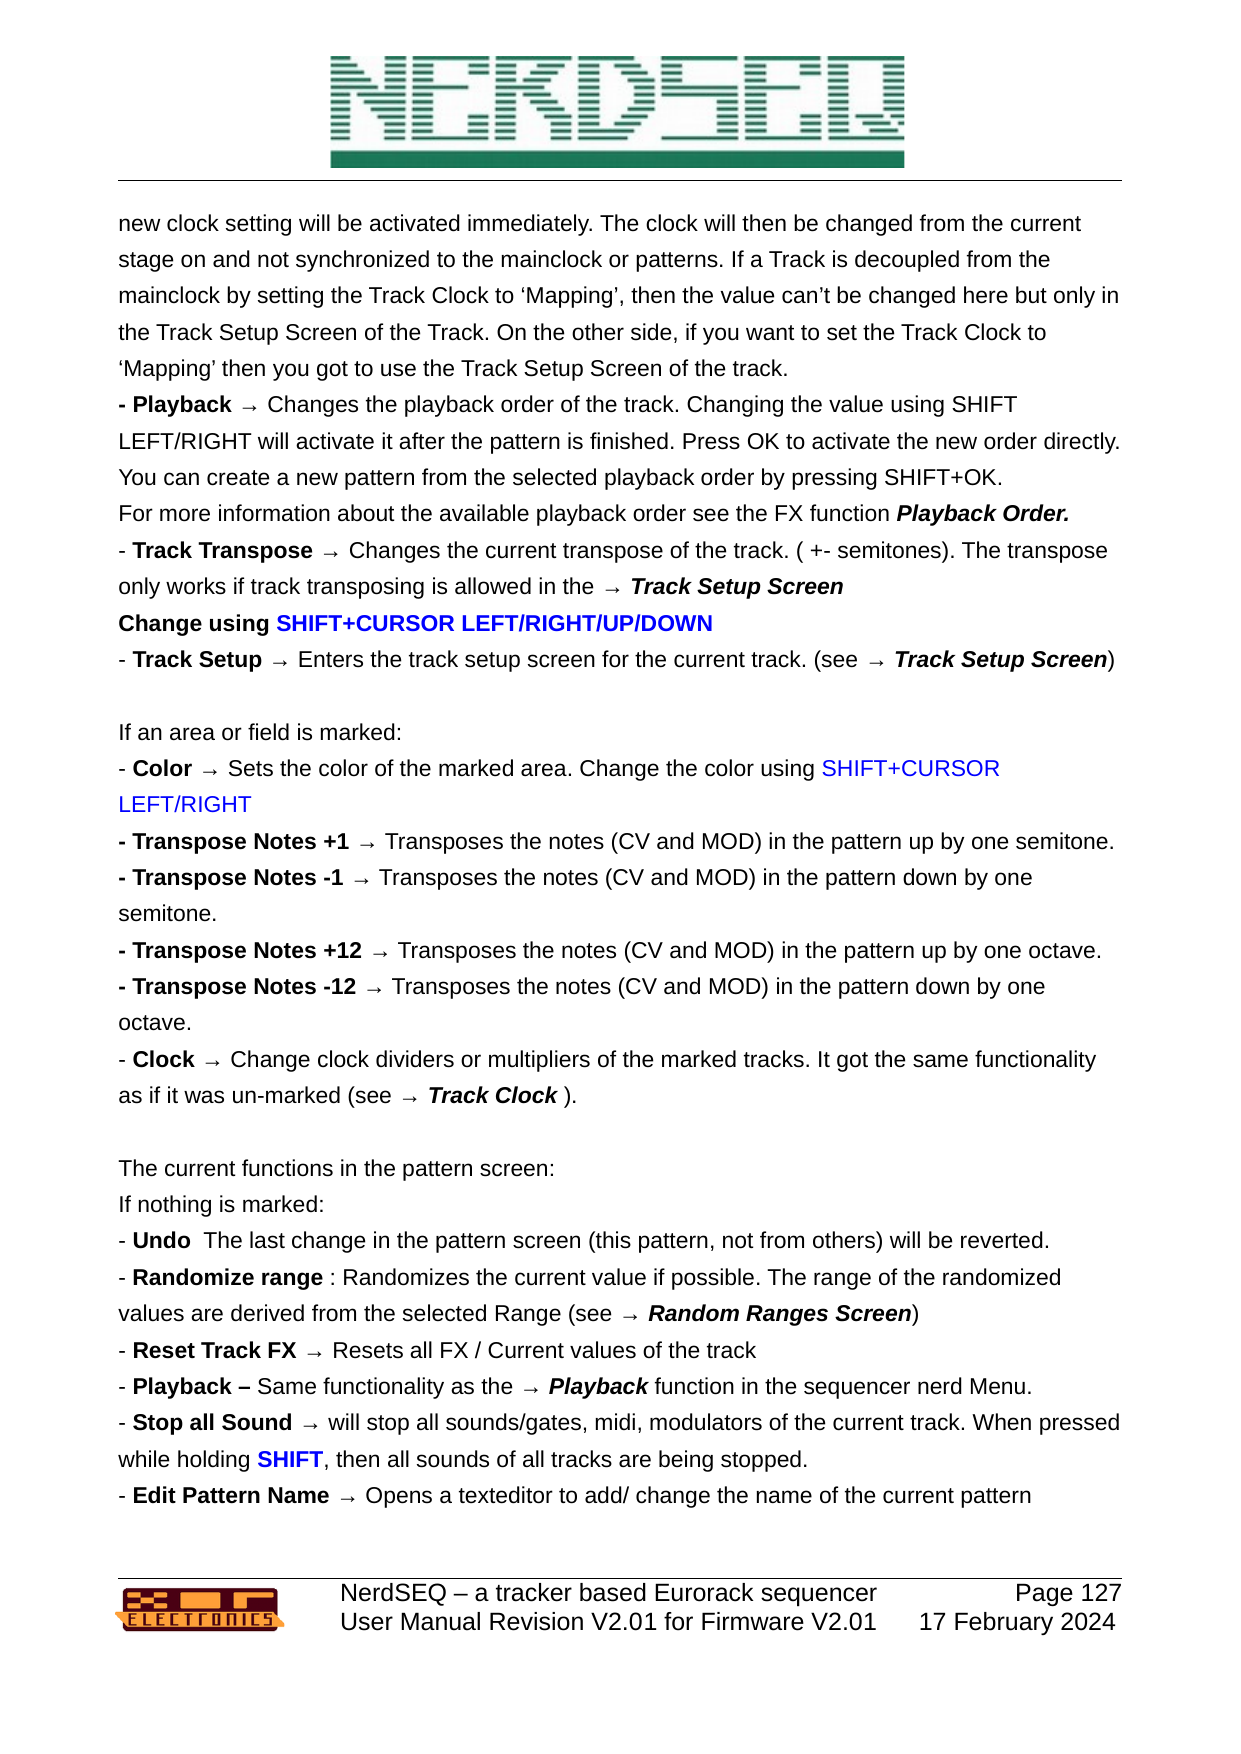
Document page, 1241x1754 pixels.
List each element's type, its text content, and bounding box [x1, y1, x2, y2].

text - Reset Track FX → Resets all FX / Current values of the track [118, 1337, 1122, 1363]
text - Randomize range : Randomizes the current value if possible. The range of the randomized values are derived from the selected Range (see → Random Ranges Screen) [118, 1264, 1122, 1327]
picture [115, 1584, 285, 1634]
text If an area or field is marked: [118, 718, 1122, 745]
text - Playback → Changes the playback order of the track. Changing the value using SHIFT LEFT/RIGHT will activate it after the pattern is finished. Press OK to activate the new order directly. You can create a new pattern from the selected playback order by pressing SHIFT+OK. For more information about the available playback order see the FX function Playback Order. [118, 391, 1122, 527]
text new clock setting will be activated immediately. The clock will then be changed from the current stage on and not synchronized to the mainclock or patterns. If a Track is decoupled from the mainclock by setting the Track Clock to ‘Mapping’, then the value can’t be changed here but only in the Track Setup Screen of the Track. On the other side, if you want to set the Track Clock to ‘Mapping’ then you got to use the Track Setup Screen of the track. [118, 209, 1122, 381]
text If nothing is marked: [118, 1191, 1122, 1217]
text Change using SHIFT+CURSOR LEFT/RIGHT/UP/DOWN [118, 609, 1122, 636]
text - Undo The last change in the pattern screen (this pattern, not from others) will be reverted. [118, 1227, 1122, 1254]
text - Track Transpose → Changes the current transpose of the track. ( +- semitones). The transpose only works if track transposing is allowed in the → Track Setup Screen [118, 537, 1122, 599]
text - Stop all Sound → will stop all sounds/gates, midi, modulators of the current track. When pressed while holding SHIFT, then all sounds of all tracks are being stopped. [118, 1409, 1122, 1472]
picture [330, 56, 905, 168]
text - Clock → Change clock dividers or multipliers of the marked tracks. It got the same functionality as if it was un-marked (see → Track Clock ). [118, 1046, 1122, 1108]
text - Color → Sets the color of the marked area. Change the color using SHIFT+CURSOR LEFT/RIGHT [118, 755, 1122, 818]
text - Track Setup → Enters the track setup screen for the current track. (see → Track Setup Screen) [118, 646, 1122, 672]
text - Transpose Notes -12 → Transposes the notes (CV and MOD) in the pattern down by one octave. [118, 973, 1122, 1036]
text - Playback – Same functionality as the → Playback function in the sequencer nerd Menu. [118, 1373, 1122, 1399]
text - Transpose Notes +12 → Transposes the notes (CV and MOD) in the pattern up by one octave. [118, 937, 1122, 963]
text The current functions in the pattern screen: [118, 1155, 1122, 1181]
text - Transpose Notes +1 → Transposes the notes (CV and MOD) in the pattern up by one semitone. [118, 828, 1122, 854]
text - Transpose Notes -1 → Transposes the notes (CV and MOD) in the pattern down by one semitone. [118, 864, 1122, 927]
text - Edit Pattern Name → Opens a texteditor to add/ change the name of the current pattern [118, 1482, 1122, 1508]
